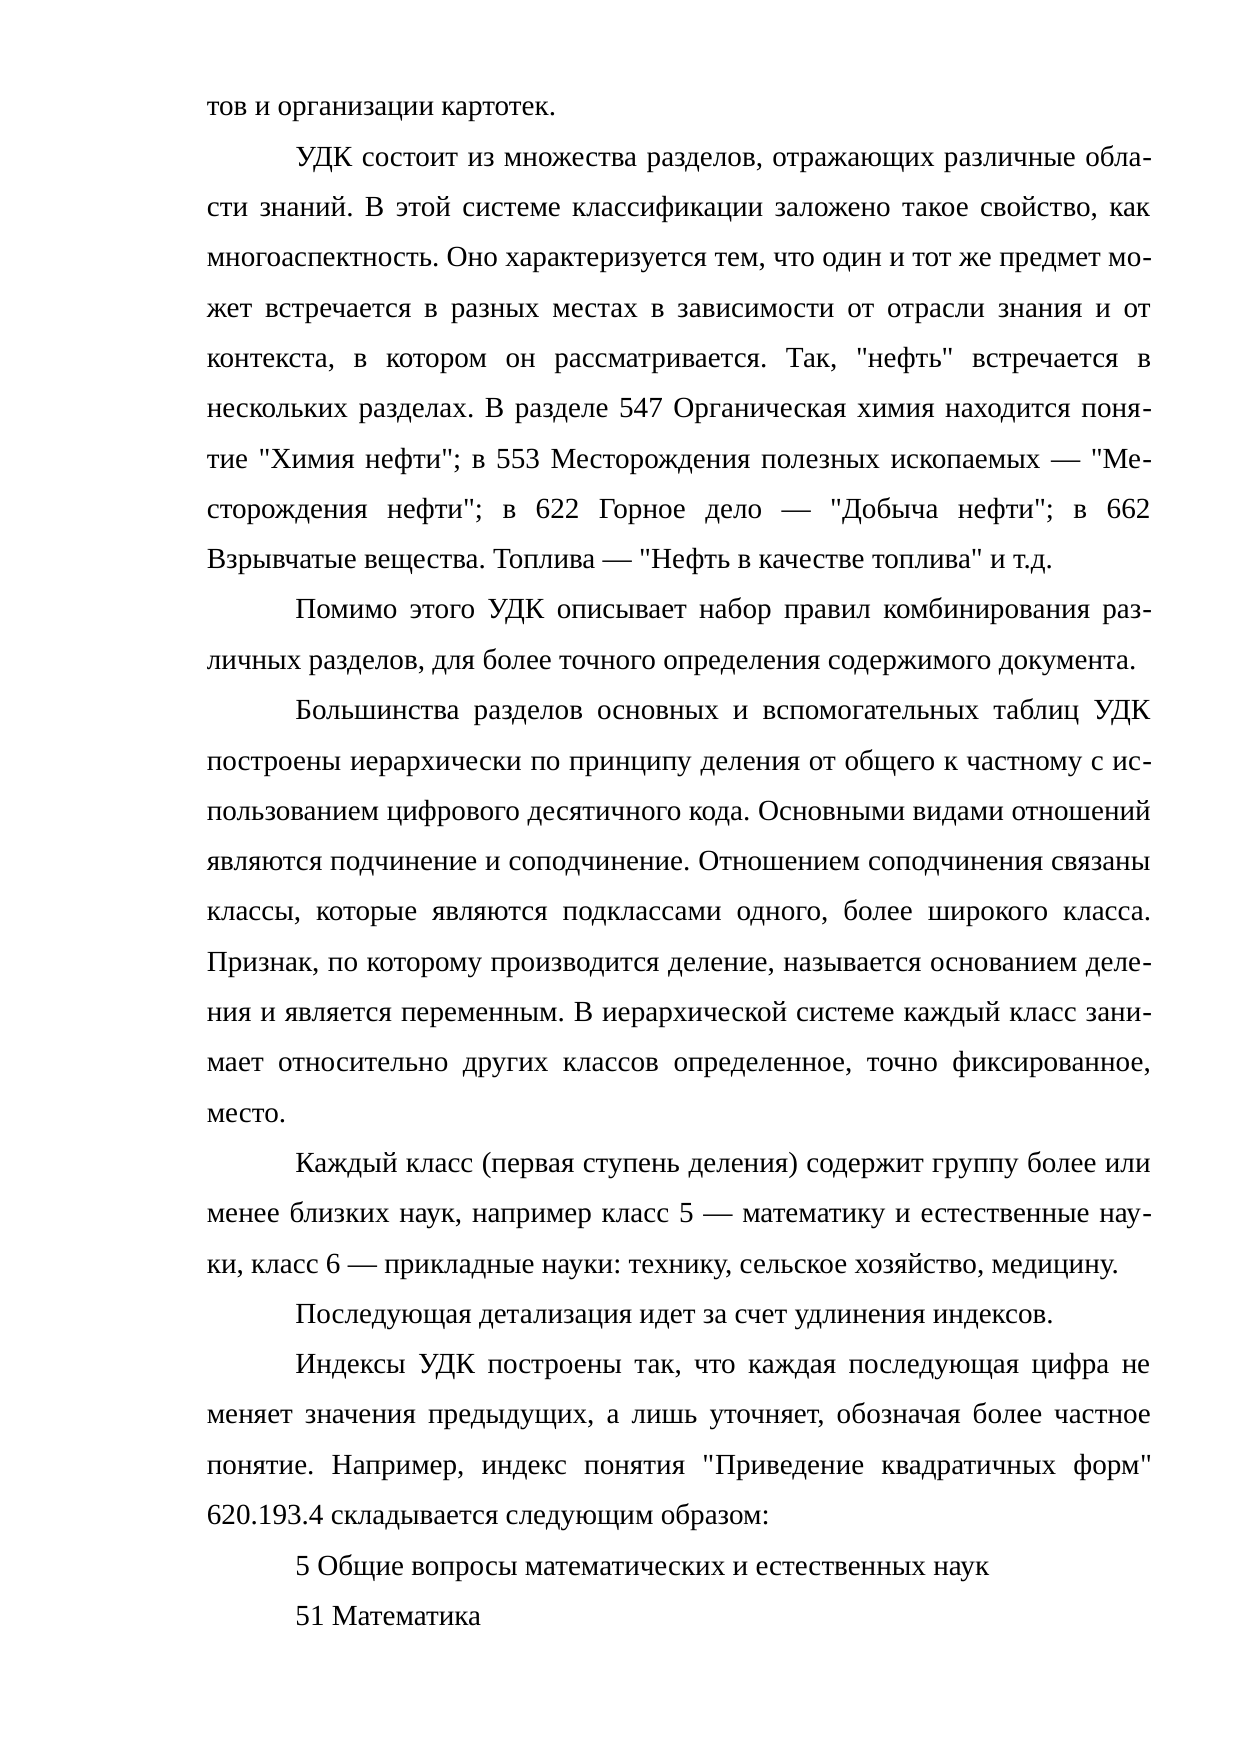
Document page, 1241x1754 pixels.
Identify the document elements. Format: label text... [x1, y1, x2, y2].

text Каждый класс (первая ступень деления) содержит группу более или менее близких наук, например класс 5 — математику и естественные нау­ки, класс 6 — прикладные науки: технику, сельское хозяйство, медицину. [207, 1145, 1152, 1279]
text УДК состоит из множества разделов, отражающих различные обла­сти знаний. В этой системе классификации заложено такое свойство, как многоаспектность. Оно характеризуется тем, что один и тот же предмет мо­жет встречается в разных местах в зависимости от отрасли знания и от контекста, в котором он рассматривается. Так, "нефть" встречается в нескольких разделах. В разделе 547 Органическая химия находится поня­тие "Химия нефти"; в 553 Месторождения полезных ископаемых — "Ме­сторождения нефти"; в 622 Горное дело — "Добыча нефти"; в 662 Взрывчатые вещества. Топлива — "Нефть в качестве топлива" и т.д. [207, 139, 1152, 575]
text тов и организации картотек. [207, 88, 1152, 122]
text 51 Математика [207, 1598, 1152, 1631]
text Последующая детализация идет за счет удлинения индексов. [207, 1296, 1152, 1329]
text Большинства разделов основных и вспомогательных таблиц УДК построены иерархически по принципу деления от общего к частному с ис­пользованием цифрового десятичного кода. Основными видами отношений являются подчинение и соподчинение. Отношением соподчинения связаны классы, которые являются подклассами одного, более широкого класса. Признак, по которому производится деление, называется основанием деле­ния и является переменным. В иерархической системе каждый класс зани­мает относительно других классов определенное, точно фиксированное, место. [207, 692, 1152, 1128]
text Индексы УДК построены так, что каждая последующая цифра не меняет значения предыдущих, а лишь уточняет, обозначая более частное понятие. Например, индекс понятия "Приведение квадратичных форм" 620.193.4 складывается следующим образом: [207, 1346, 1152, 1531]
text Помимо этого УДК описывает набор правил комбинирования раз­личных разделов, для более точного определения содержимого документа. [207, 592, 1152, 676]
text 5 Общие вопросы математических и естественных наук [207, 1548, 1152, 1581]
